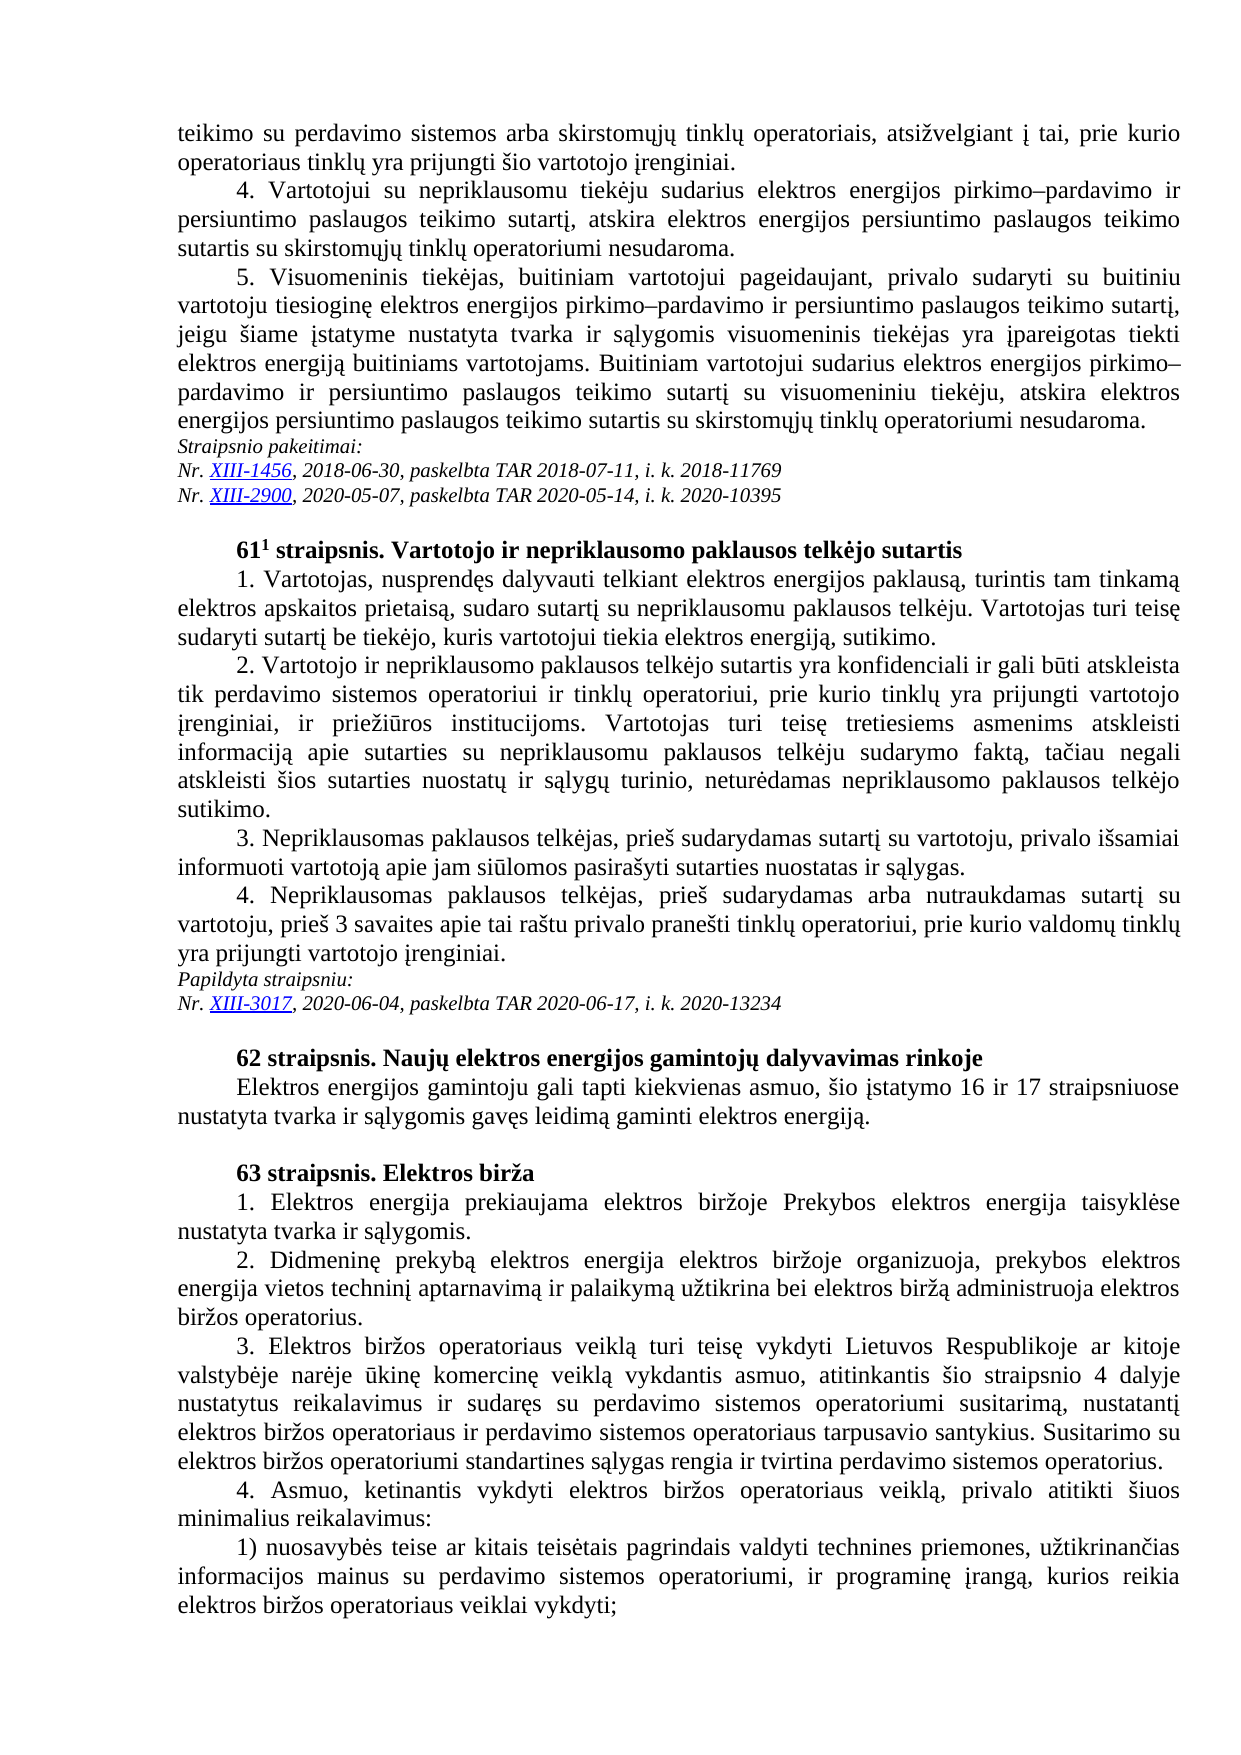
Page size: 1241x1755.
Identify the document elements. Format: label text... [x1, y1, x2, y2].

text 62 straipsnis. Naujų elektros energijos gamintojų dalyvavimas rinkoje [177, 1043, 1181, 1072]
text 4. Asmuo, ketinantis vykdyti elektros biržos operatoriaus veiklą, privalo atitikti šiuos minimalius reikalavimus: [177, 1475, 1181, 1532]
text Nr. XIII-3017, 2020-06-04, paskelbta TAR 2020-06-17, i. k. 2020-13234 [177, 991, 1181, 1015]
text Elektros energijos gamintoju gali tapti kiekvienas asmuo, šio įstatymo 16 ir 17 straipsniuose nustatyta tvarka ir sąlygomis gavęs leidimą gaminti elektros energiją. [177, 1072, 1181, 1130]
text 63 straipsnis. Elektros birža [177, 1158, 1181, 1187]
text 1. Vartotojas, nusprendęs dalyvauti telkiant elektros energijos paklausą, turintis tam tinkamą elektros apskaitos prietaisą, sudaro sutartį su nepriklausomu paklausos telkėju. Vartotojas turi teisę sudaryti sutartį be tiekėjo, kuris vartotojui tiekia elektros energiją, sutikimo. [177, 564, 1181, 650]
text Straipsnio pakeitimai: [177, 434, 1181, 458]
text Nr. XIII-2900, 2020-05-07, paskelbta TAR 2020-05-14, i. k. 2020-10395 [177, 482, 1181, 507]
text 5. Visuomeninis tiekėjas, buitiniam vartotojui pageidaujant, privalo sudaryti su buitiniu vartotoju tiesioginę elektros energijos pirkimo–pardavimo ir persiuntimo paslaugos teikimo sutartį, jeigu šiame įstatyme nustatyta tvarka ir sąlygomis visuomeninis tiekėjas yra įpareigotas tiekti elektros energiją buitiniams vartotojams. Buitiniam vartotojui sudarius elektros energijos pirkimo–pardavimo ir persiuntimo paslaugos teikimo sutartį su visuomeniniu tiekėju, atskira elektros energijos persiuntimo paslaugos teikimo sutartis su skirstomųjų tinklų operatoriumi nesudaroma. [177, 262, 1181, 434]
text 4. Vartotojui su nepriklausomu tiekėju sudarius elektros energijos pirkimo–pardavimo ir persiuntimo paslaugos teikimo sutartį, atskira elektros energijos persiuntimo paslaugos teikimo sutartis su skirstomųjų tinklų operatoriumi nesudaroma. [177, 176, 1181, 262]
text Nr. XIII-1456, 2018-06-30, paskelbta TAR 2018-07-11, i. k. 2018-11769 [177, 458, 1181, 482]
text teikimo su perdavimo sistemos arba skirstomųjų tinklų operatoriais, atsižvelgiant į tai, prie kurio operatoriaus tinklų yra prijungti šio vartotojo įrenginiai. [177, 118, 1181, 176]
text 1) nuosavybės teise ar kitais teisėtais pagrindais valdyti technines priemones, užtikrinančias informacijos mainus su perdavimo sistemos operatoriumi, ir programinę įrangą, kurios reikia elektros biržos operatoriaus veiklai vykdyti; [177, 1532, 1181, 1618]
text 4. Nepriklausomas paklausos telkėjas, prieš sudarydamas arba nutraukdamas sutartį su vartotoju, prieš 3 savaites apie tai raštu privalo pranešti tinklų operatoriui, prie kurio valdomų tinklų yra prijungti vartotojo įrenginiai. [177, 880, 1181, 967]
text 1. Elektros energija prekiaujama elektros biržoje Prekybos elektros energija taisyklėse nustatyta tvarka ir sąlygomis. [177, 1187, 1181, 1245]
text Papildyta straipsniu: [177, 967, 1181, 991]
text 3. Nepriklausomas paklausos telkėjas, prieš sudarydamas sutartį su vartotoju, privalo išsamiai informuoti vartotoją apie jam siūlomos pasirašyti sutarties nuostatas ir sąlygas. [177, 823, 1181, 880]
text 3. Elektros biržos operatoriaus veiklą turi teisę vykdyti Lietuvos Respublikoje ar kitoje valstybėje narėje ūkinę komercinę veiklą vykdantis asmuo, atitinkantis šio straipsnio 4 dalyje nustatytus reikalavimus ir sudaręs su perdavimo sistemos operatoriumi susitarimą, nustatantį elektros biržos operatoriaus ir perdavimo sistemos operatoriaus tarpusavio santykius. Susitarimo su elektros biržos operatoriumi standartines sąlygas rengia ir tvirtina perdavimo sistemos operatorius. [177, 1331, 1181, 1475]
text 2. Vartotojo ir nepriklausomo paklausos telkėjo sutartis yra konfidenciali ir gali būti atskleista tik perdavimo sistemos operatoriui ir tinklų operatoriui, prie kurio tinklų yra prijungti vartotojo įrenginiai, ir priežiūros institucijoms. Vartotojas turi teisę tretiesiems asmenims atskleisti informaciją apie sutarties su nepriklausomu paklausos telkėju sudarymo faktą, tačiau negali atskleisti šios sutarties nuostatų ir sąlygų turinio, neturėdamas nepriklausomo paklausos telkėjo sutikimo. [177, 650, 1181, 823]
text 2. Didmeninę prekybą elektros energija elektros biržoje organizuoja, prekybos elektros energija vietos techninį aptarnavimą ir palaikymą užtikrina bei elektros biržą administruoja elektros biržos operatorius. [177, 1245, 1181, 1331]
text 611 straipsnis. Vartotojo ir nepriklausomo paklausos telkėjo sutartis [177, 535, 1181, 564]
